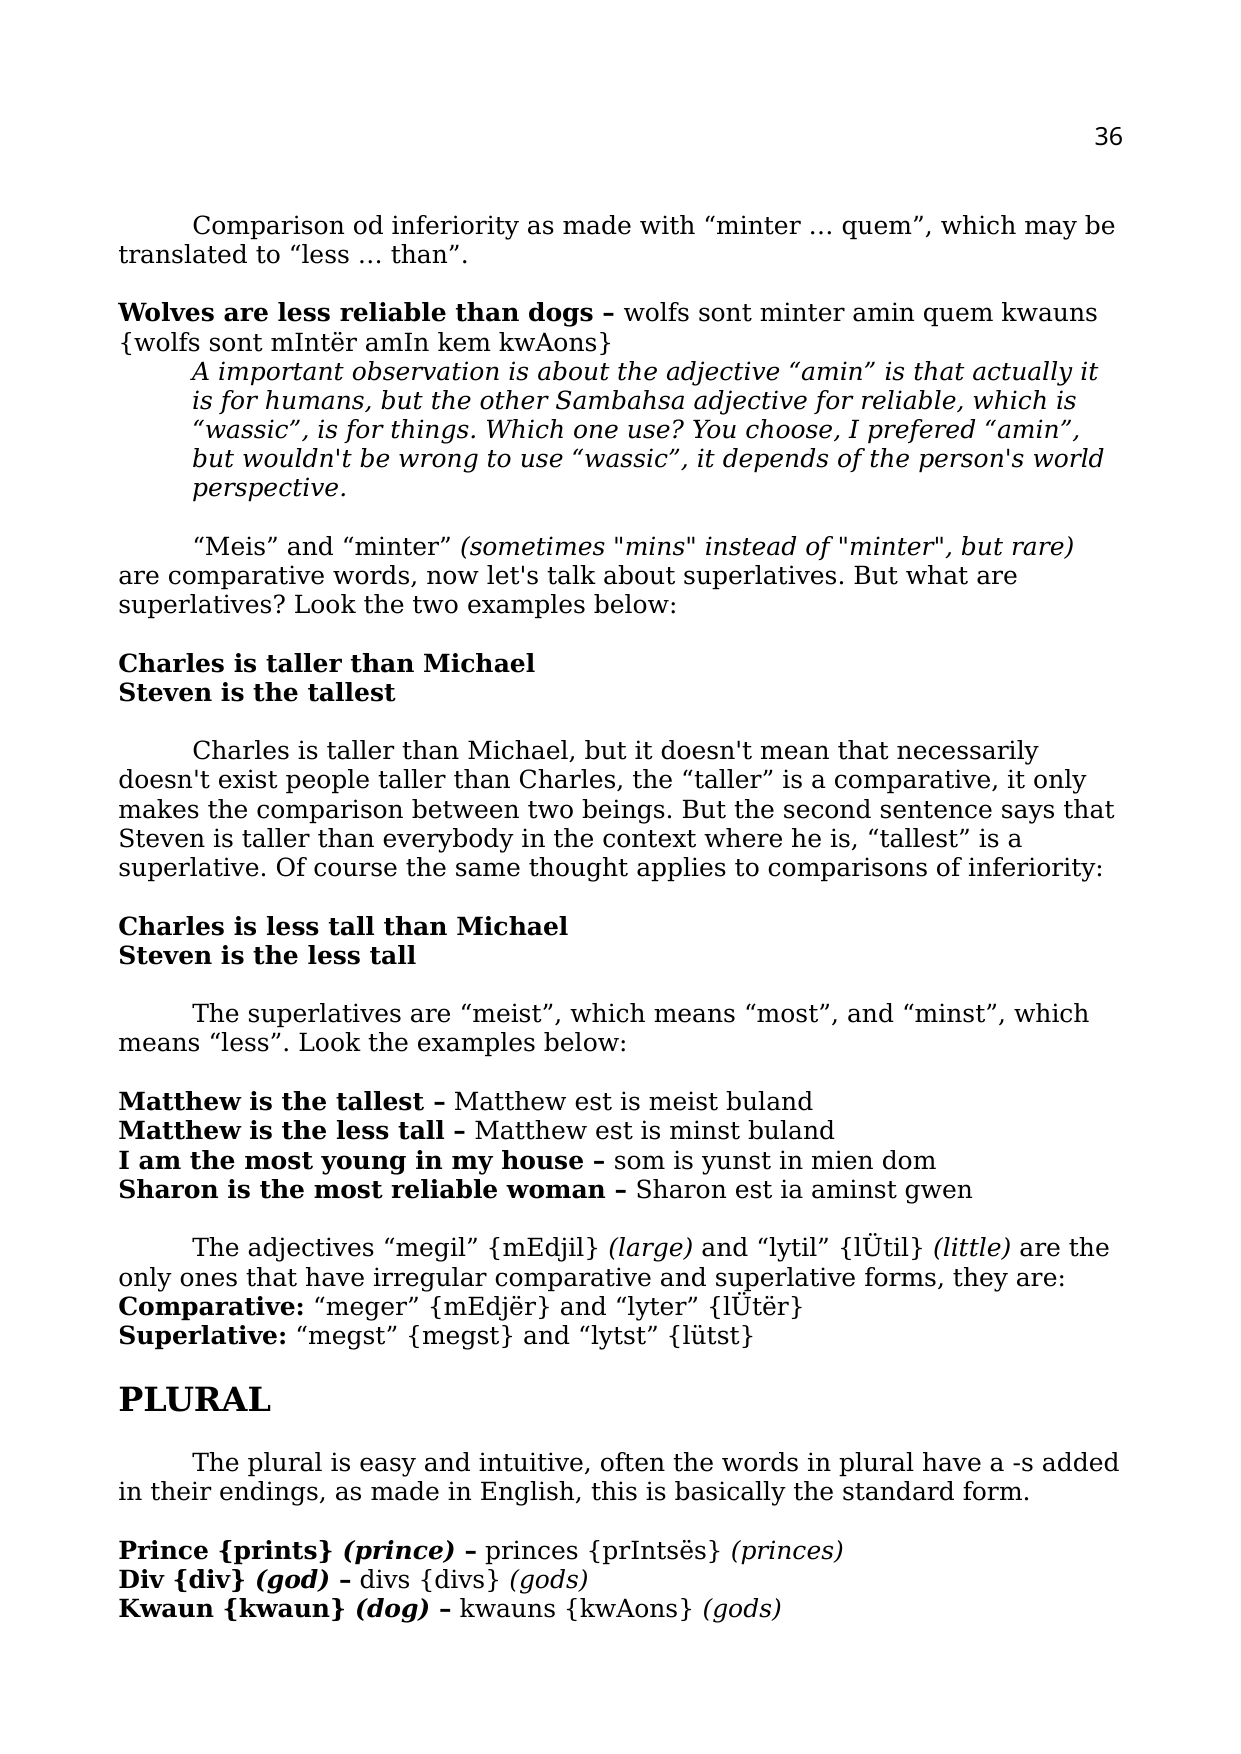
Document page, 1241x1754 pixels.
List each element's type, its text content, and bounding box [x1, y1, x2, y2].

text Prince {prints} (prince) – princes {prIntsës} (princes) [118, 1536, 1123, 1565]
text The superlatives are “meist”, which means “most”, and “minst”, which means “less”. Look the examples below: [118, 999, 1123, 1058]
text Steven is the tallest [118, 678, 1123, 707]
text The adjectives “megil” {mEdjil} (large) and “lytil” {lÜtil} (little) are the only ones that have irregular comparative and superlative forms, they are: [118, 1233, 1123, 1292]
text Charles is taller than Michael, but it doesn't mean that necessarily doesn't exist people taller than Charles, the “taller” is a comparative, it only makes the comparison between two beings. But the second sentence says that Steven is taller than everybody in the context where he is, “tallest” is a superlative. Of course the same thought applies to comparisons of inferiority: [118, 736, 1123, 882]
text Steven is the less tall [118, 941, 1123, 970]
text A important observation is about the adjective “amin” is that actually it is for humans, but the other Sambahsa adjective for reliable, which is “wassic”, is for things. Which one use? You choose, I prefered “amin”, but wouldn't be wrong to use “wassic”, it depends of the person's world perspective. [192, 357, 1123, 503]
text The plural is easy and intuitive, often the words in plural have a -s added in their endings, as made in English, this is basically the standard form. [118, 1448, 1123, 1506]
text Matthew is the tallest – Matthew est is meist buland [118, 1087, 1123, 1116]
text Comparison od inferiority as made with “minter … quem”, which may be translated to “less … than”. [118, 211, 1123, 269]
text I am the most young in my house – som is yunst in mien dom [118, 1146, 1123, 1175]
text Comparative: “meger” {mEdjër} and “lyter” {lÜtër} [118, 1292, 1123, 1321]
subtitle PLURAL [118, 1380, 1123, 1419]
text Kwaun {kwaun} (dog) – kwauns {kwAons} (gods) [118, 1594, 1123, 1624]
text Wolves are less reliable than dogs – wolfs sont minter amin quem kwauns {wolfs sont mIntër amIn kem kwAons} [118, 298, 1123, 357]
text Superlative: “megst” {megst} and “lytst” {lütst} [118, 1321, 1123, 1351]
text Charles is less tall than Michael [118, 911, 1123, 941]
text “Meis” and “minter” (sometimes "mins" instead of "minter", but rare) are comparative words, now let's talk about superlatives. But what are superlatives? Look the two examples below: [118, 532, 1123, 619]
text Matthew is the less tall – Matthew est is minst buland [118, 1116, 1123, 1146]
text Div {div} (god) – divs {divs} (gods) [118, 1565, 1123, 1594]
text Sharon is the most reliable woman – Sharon est ia aminst gwen [118, 1175, 1123, 1204]
text Charles is taller than Michael [118, 648, 1123, 678]
